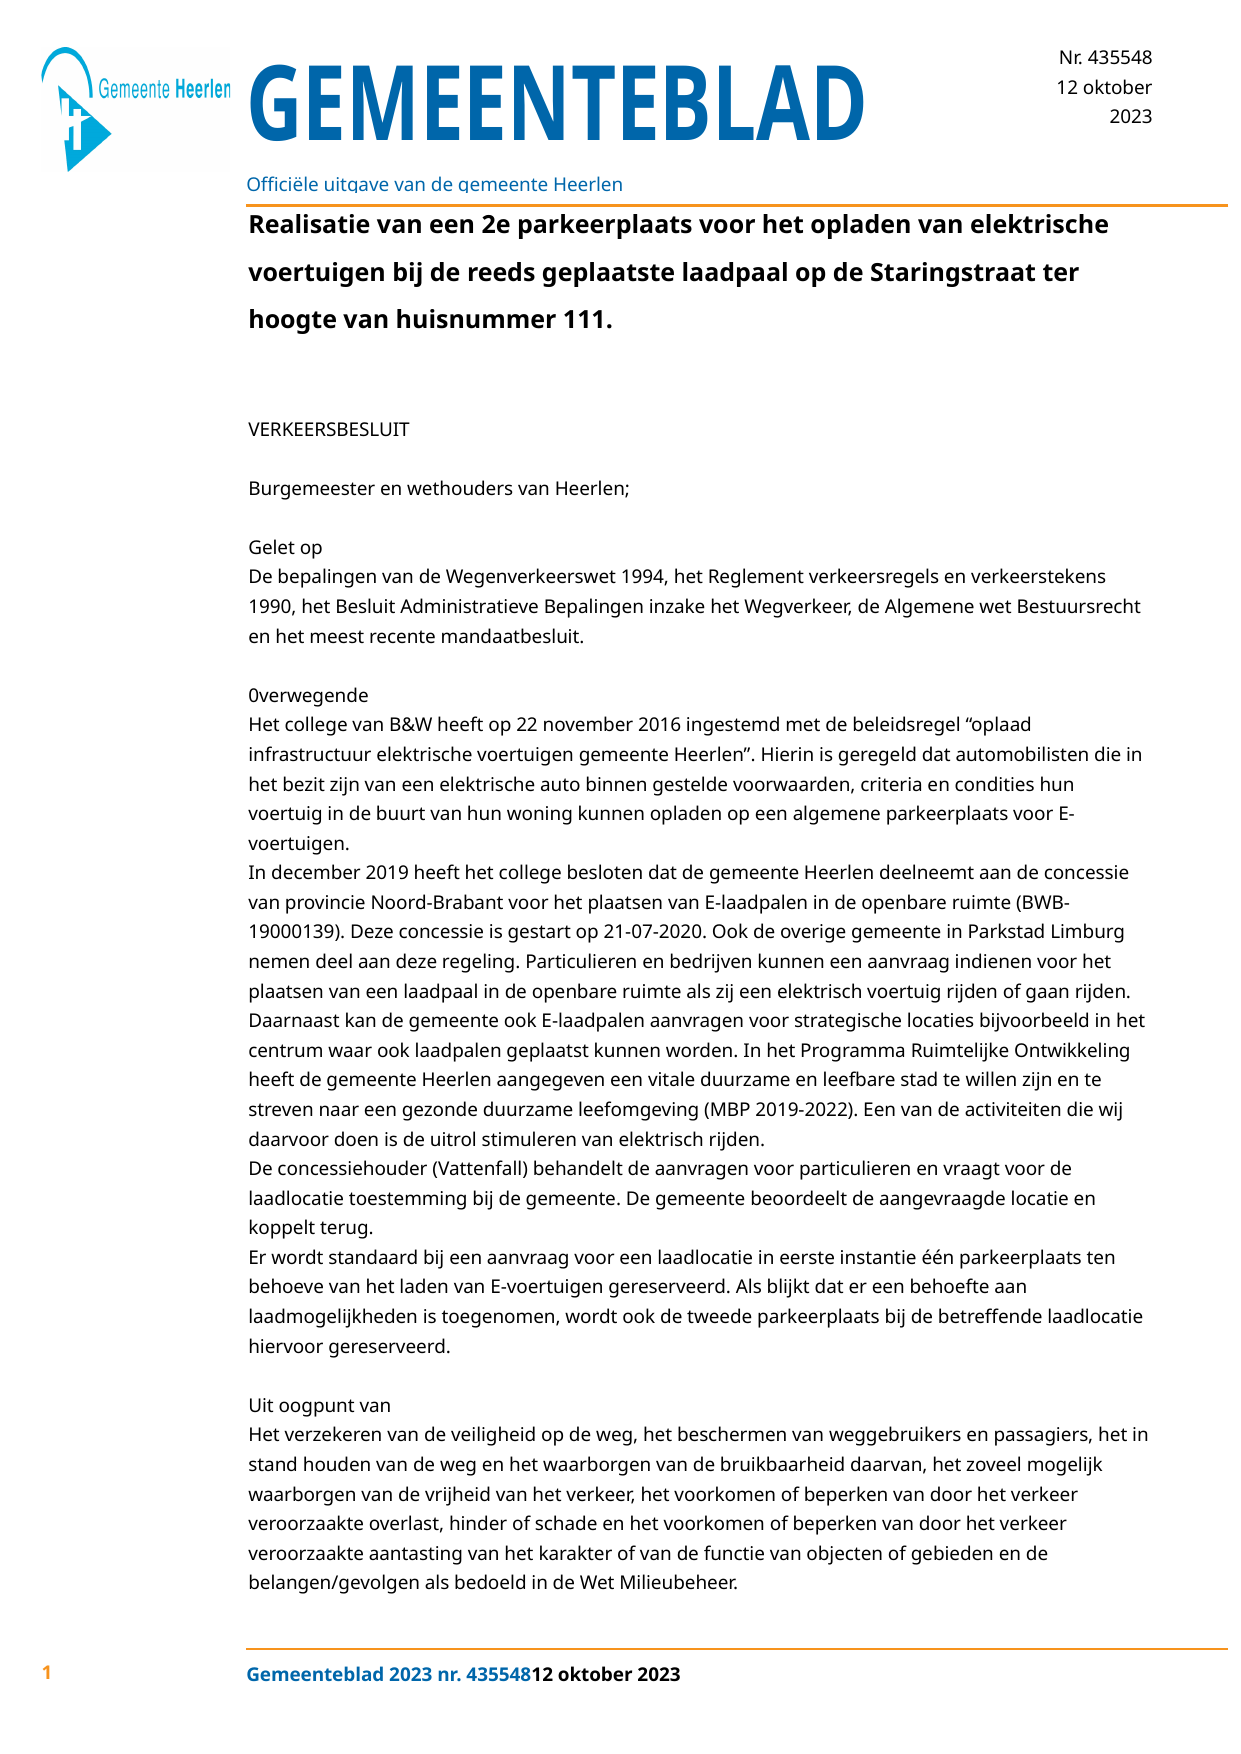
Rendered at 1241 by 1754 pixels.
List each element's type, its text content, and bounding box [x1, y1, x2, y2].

text Het verzekeren van de veiligheid op de weg, het beschermen van weggebruikers en passagiers, het in stand houden van de weg en het waarborgen van de bruikbaarheid daarvan, het zoveel mogelijk waarborgen van de vrijheid van het verkeer, het voorkomen of beperken van door het verkeer veroorzaakte overlast, hinder of schade en het voorkomen of beperken van door het verkeer veroorzaakte aantasting van het karakter of van de functie van objecten of gebieden en de belangen/gevolgen als bedoeld in de Wet Milieubeheer. [248, 1422, 1152, 1595]
text Uit oogpunt van [248, 1392, 1152, 1418]
text Gelet op [248, 534, 1152, 560]
text Het college van B&W heeft op 22 november 2016 ingestemd met de beleidsregel “oplaad infrastructuur elektrische voertuigen gemeente Heerlen”. Hierin is geregeld dat automobilisten die in het bezit zijn van een elektrische auto binnen gestelde voorwaarden, criteria en condities hun voertuig in de buurt van hun woning kunnen opladen op een algemene parkeerplaats voor E-voertuigen. [248, 712, 1152, 856]
text Burgemeester en wethouders van Heerlen; [248, 475, 1152, 501]
picture [41, 47, 231, 172]
text De bepalingen van de Wegenverkeerswet 1994, het Reglement verkeersregels en verkeerstekens 1990, het Besluit Administratieve Bepalingen inzake het Wegverkeer, de Algemene wet Bestuursrecht en het meest recente mandaatbesluit. [248, 564, 1152, 649]
text De concessiehouder (Vattenfall) behandelt de aanvragen voor particulieren en vraagt voor de laadlocatie toestemming bij de gemeente. De gemeente beoordeelt de aangevraagde locatie en koppelt terug. [248, 1155, 1152, 1240]
text Er wordt standaard bij een aanvraag voor een laadlocatie in eerste instantie één parkeerplaats ten behoeve van het laden van E-voertuigen gereserveerd. Als blijkt dat er een behoefte aan laadmogelijkheden is toegenomen, wordt ook de tweede parkeerplaats bij de betreffende laadlocatie hiervoor gereserveerd. [248, 1244, 1152, 1359]
picture [41, 47, 59, 70]
text 0verwegende [248, 682, 1152, 708]
text In december 2019 heeft het college besloten dat de gemeente Heerlen deelneemt aan de concessie van provincie Noord-Brabant voor het plaatsen van E-laadpalen in de openbare ruimte (BWB-19000139). Deze concessie is gestart op 21-07-2020. Ook de overige gemeente in Parkstad Limburg nemen deel aan deze regeling. Particulieren en bedrijven kunnen een aanvraag indienen voor het plaatsen van een laadpaal in de openbare ruimte als zij een elektrisch voertuig rijden of gaan rijden. Daarnaast kan de gemeente ook E-laadpalen aanvragen voor strategische locaties bijvoorbeeld in het centrum waar ook laadpalen geplaatst kunnen worden. In het Programma Ruimtelijke Ontwikkeling heeft de gemeente Heerlen aangegeven een vitale duurzame en leefbare stad te willen zijn en te streven naar een gezonde duurzame leefomgeving (MBP 2019-2022). Een van de activiteiten die wij daarvoor doen is de uitrol stimuleren van elektrisch rijden. [248, 859, 1152, 1152]
text VERKEERSBESLUIT [248, 416, 1152, 442]
text Realisatie van een 2e parkeerplaats voor het opladen van elektrische voertuigen bij de reeds geplaatste laadpaal op de Staringstraat ter hoogte van huisnummer 111. [248, 207, 1152, 336]
